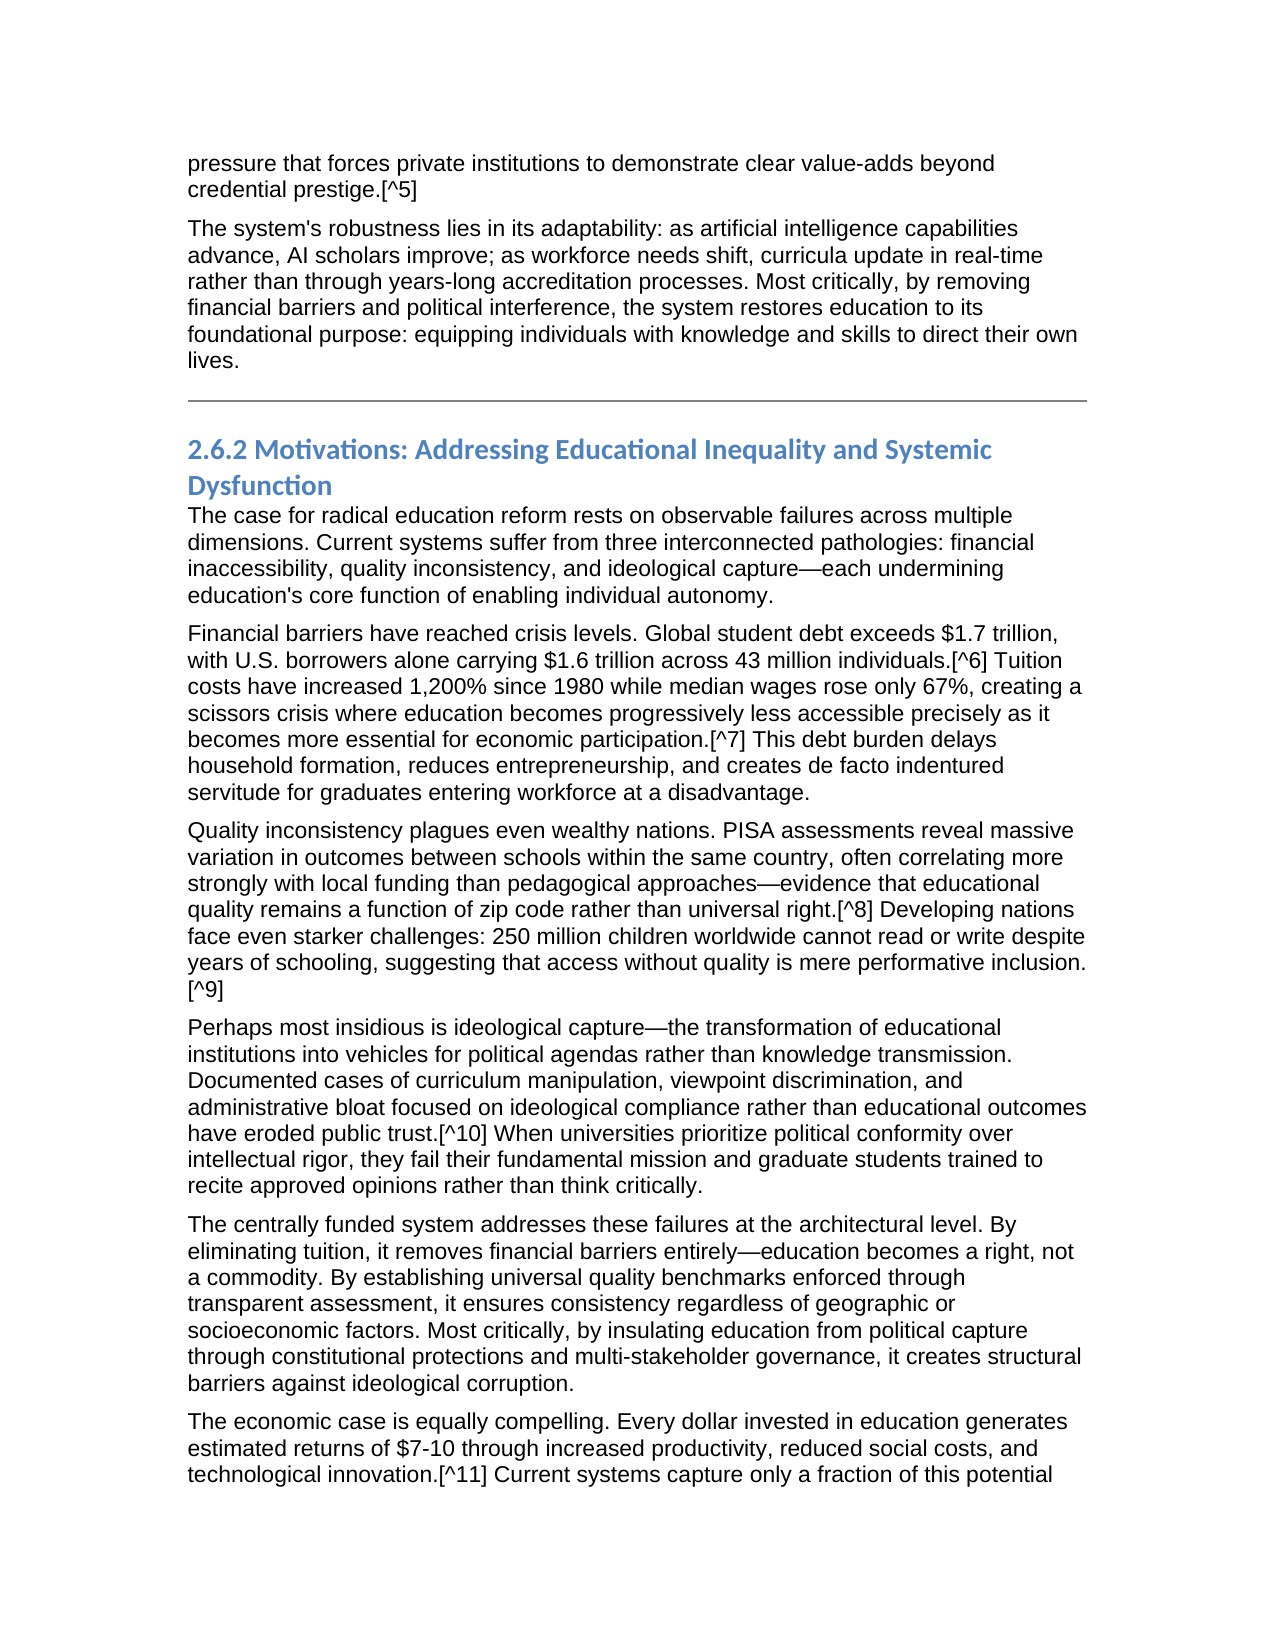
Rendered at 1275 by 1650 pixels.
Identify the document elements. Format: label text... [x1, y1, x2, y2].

text pressure that forces private institutions to demonstrate clear value-adds beyond credential prestige.[^5] [187, 150, 1087, 203]
text The case for radical education reform rests on observable failures across multiple dimensions. Current systems suffer from three interconnected pathologies: financial inaccessibility, quality inconsistency, and ideological capture—each undermining education's core function of enabling individual autonomy. [187, 502, 1087, 608]
text Perhaps most insidious is ideological capture—the transformation of educational institutions into vehicles for political agendas rather than knowledge transmission. Documented cases of curriculum manipulation, viewpoint discrimination, and administrative bloat focused on ideological compliance rather than educational outcomes have eroded public trust.[^10] When universities prioritize political conformity over intellectual rigor, they fail their fundamental mission and graduate students trained to recite approved opinions rather than think critically. [187, 1014, 1087, 1199]
subtitle 2.6.2 Motivations: Addressing Educational Inequality and Systemic Dysfunction [187, 431, 1087, 502]
text The system's robustness lies in its adaptability: as artificial intelligence capabilities advance, AI scholars improve; as workforce needs shift, curricula update in real-time rather than through years-long accreditation processes. Most critically, by removing financial barriers and political interference, the system restores education to its foundational purpose: equipping individuals with knowledge and skills to direct their own lives. [187, 215, 1087, 373]
text Quality inconsistency plagues even wealthy nations. PISA assessments reveal massive variation in outcomes between schools within the same country, often correlating more strongly with local funding than pedagogical approaches—evidence that educational quality remains a function of zip code rather than universal right.[^8] Developing nations face even starker challenges: 250 million children worldwide cannot read or write despite years of schooling, suggesting that access without quality is mere performative inclusion.[^9] [187, 817, 1087, 1002]
text Financial barriers have reached crisis levels. Global student debt exceeds $1.7 trillion, with U.S. borrowers alone carrying $1.6 trillion across 43 million individuals.[^6] Tuition costs have increased 1,200% since 1980 while median wages rose only 67%, creating a scissors crisis where education becomes progressively less accessible precisely as it becomes more essential for economic participation.[^7] This debt burden delays household formation, reduces entrepreneurship, and creates de facto indentured servitude for graduates entering workforce at a disadvantage. [187, 620, 1087, 805]
text The economic case is equally compelling. Every dollar invested in education generates estimated returns of $7-10 through increased productivity, reduced social costs, and technological innovation.[^11] Current systems capture only a fraction of this potential [187, 1408, 1087, 1487]
text The centrally funded system addresses these failures at the architectural level. By eliminating tuition, it removes financial barriers entirely—education becomes a right, not a commodity. By establishing universal quality benchmarks enforced through transparent assessment, it ensures consistency regardless of geographic or socioeconomic factors. Most critically, by insulating education from political capture through constitutional protections and multi-stakeholder governance, it creates structural barriers against ideological corruption. [187, 1211, 1087, 1396]
